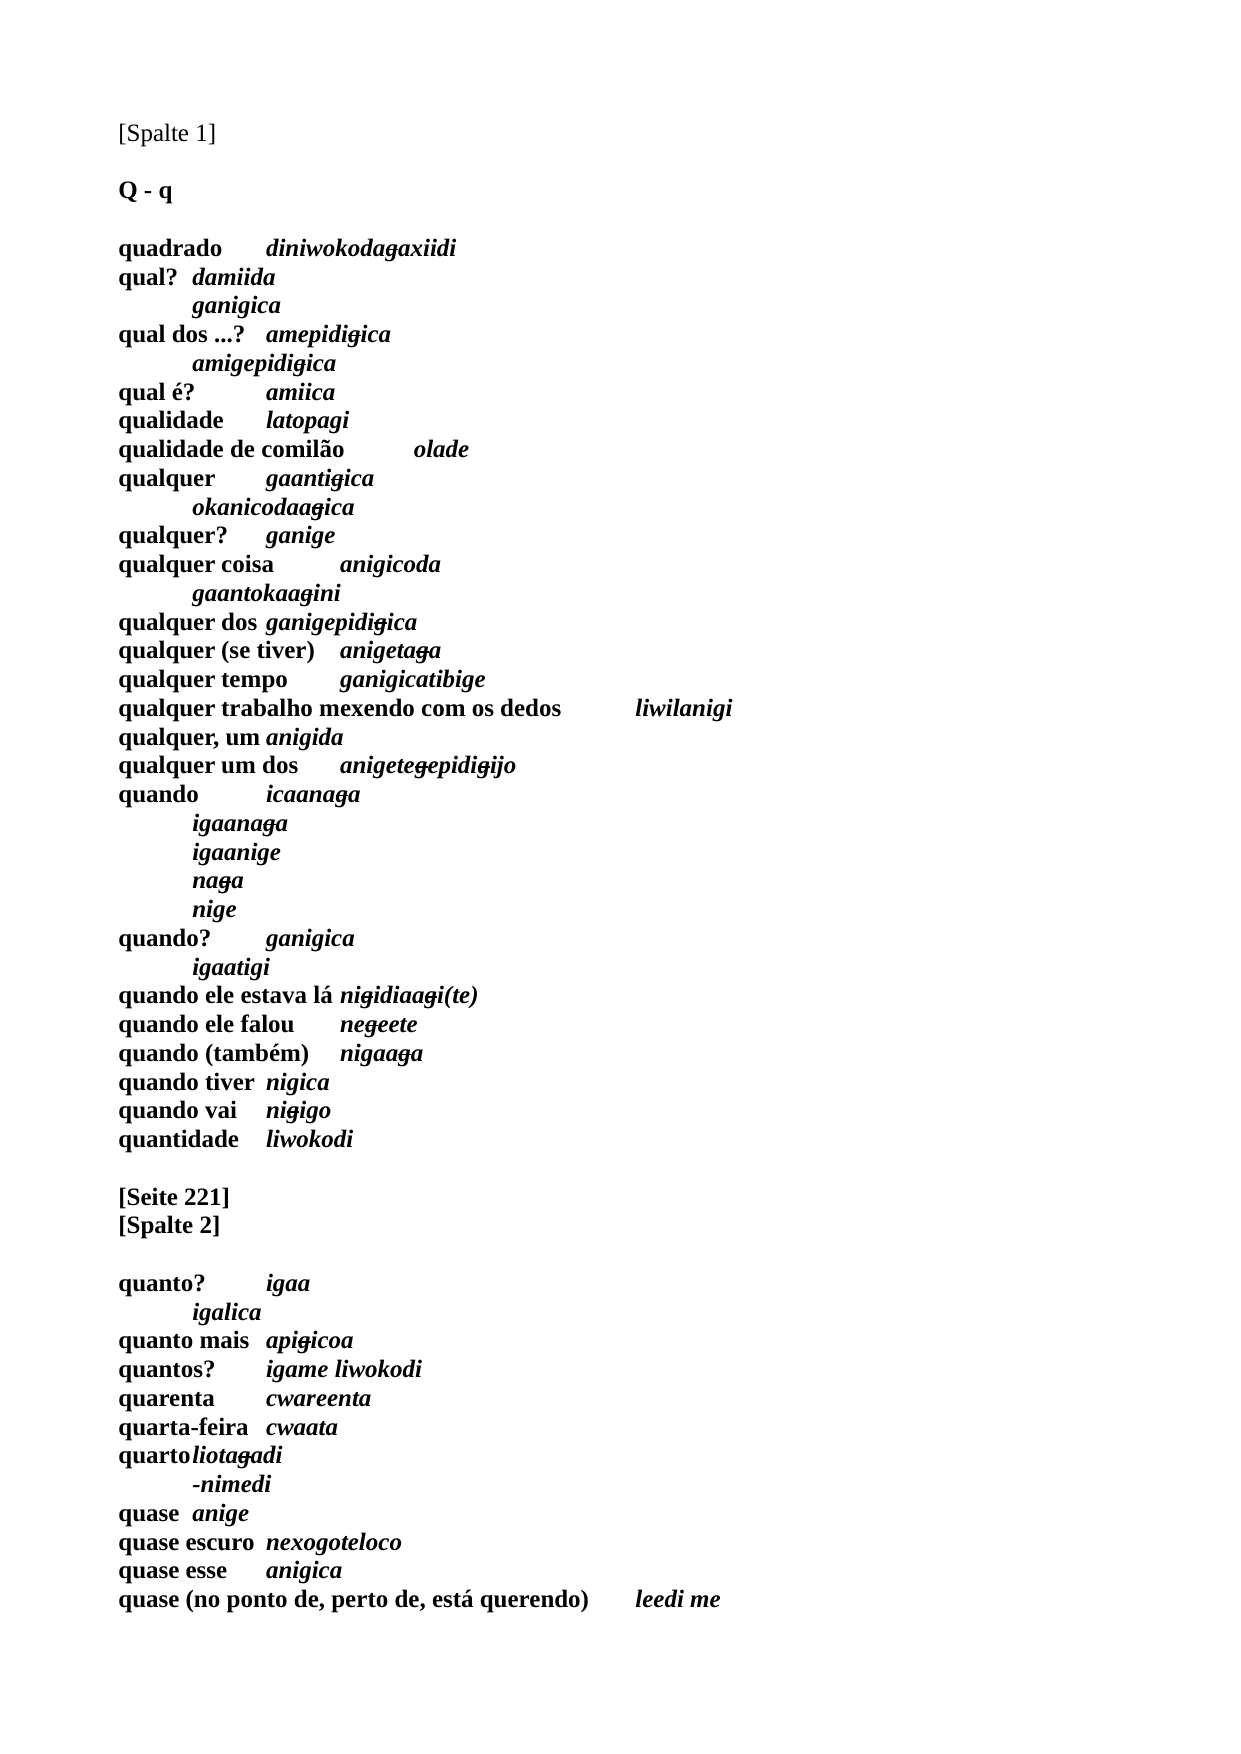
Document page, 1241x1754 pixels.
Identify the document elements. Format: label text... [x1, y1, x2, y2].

text igaanige [118, 837, 1122, 866]
text quando icaanaga [118, 779, 1122, 808]
text quase anige [118, 1498, 1122, 1527]
text qualquer, um anigida [118, 722, 1122, 751]
text igaanaga [118, 808, 1122, 837]
text quase esse anigica [118, 1556, 1122, 1584]
text [Spalte 1] [118, 118, 1122, 147]
text quando ele falou negeete [118, 1009, 1122, 1038]
text -nimedi [118, 1469, 1122, 1498]
text quarenta cwareenta [118, 1383, 1122, 1412]
text naga [118, 866, 1122, 894]
text qualquer um dos anigetegepidigijo [118, 751, 1122, 779]
text quarto liotagadi [118, 1441, 1122, 1469]
text qual dos ...? amepidigica [118, 319, 1122, 348]
text gaantokaagini [118, 578, 1122, 607]
text quantidade liwokodi [118, 1124, 1122, 1153]
text quase (no ponto de, perto de, está querendo) leedi me [118, 1584, 1122, 1613]
text quando? ganigica [118, 923, 1122, 952]
text ganigica [118, 291, 1122, 319]
text quando vai nigigo [118, 1096, 1122, 1124]
text amigepidigica [118, 348, 1122, 377]
text igalica [118, 1297, 1122, 1326]
text igaatigi [118, 952, 1122, 981]
text qualquer trabalho mexendo com os dedos liwilanigi [118, 693, 1122, 722]
text qualquer? ganige [118, 521, 1122, 549]
text quantos? igame liwokodi [118, 1354, 1122, 1383]
text qualquer dos ganigepidigica [118, 607, 1122, 636]
text quando (também) nigaaga [118, 1038, 1122, 1067]
text okanicodaagica [118, 492, 1122, 521]
text quanto mais apigicoa [118, 1326, 1122, 1354]
text quase escuro nexogoteloco [118, 1527, 1122, 1556]
text quarta-feira cwaata [118, 1412, 1122, 1441]
text qualquer coisa anigicoda [118, 549, 1122, 578]
text qualidade latopagi [118, 406, 1122, 434]
text [Spalte 2] [118, 1211, 1122, 1239]
text qualquer tempo ganigicatibige [118, 664, 1122, 693]
text qual é? amiica [118, 377, 1122, 406]
text qualquer (se tiver) anigetaga [118, 636, 1122, 664]
text qualidade de comilão olade [118, 434, 1122, 463]
text quando tiver nigica [118, 1067, 1122, 1096]
text quanto? igaa [118, 1268, 1122, 1297]
text Q - q [118, 176, 1122, 204]
text nige [118, 894, 1122, 923]
text [Seite 221] [118, 1182, 1122, 1211]
text quando ele estava lá nigidiaagi(te) [118, 981, 1122, 1009]
text qualquer gaantigica [118, 463, 1122, 492]
text quadrado diniwokodagaxiidi [118, 233, 1122, 262]
text qual? damiida [118, 262, 1122, 291]
